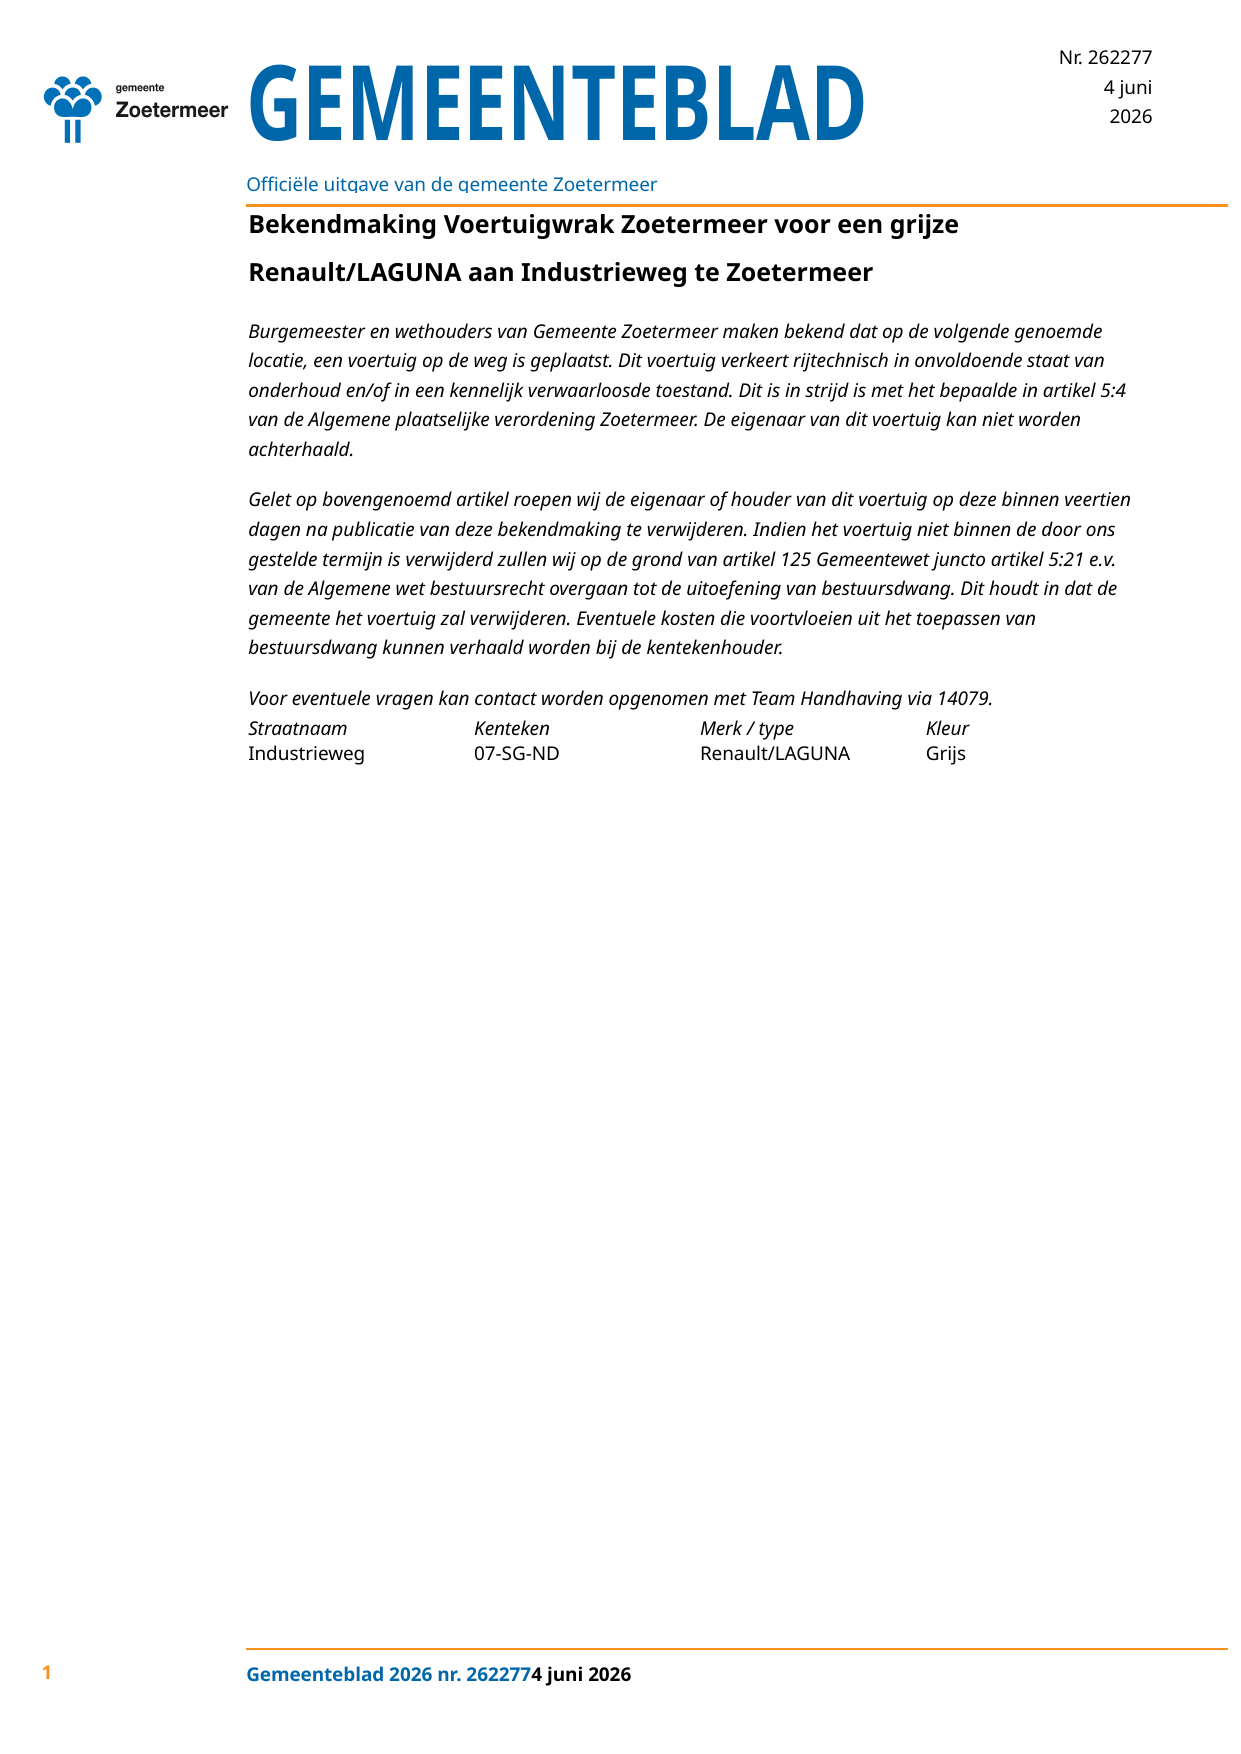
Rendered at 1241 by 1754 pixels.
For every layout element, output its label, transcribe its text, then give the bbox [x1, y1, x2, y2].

table_cell Industrieweg [248, 740, 474, 766]
text Burgemeester en wethouders van Gemeente Zoetermeer maken bekend dat op de volgende genoemde locatie, een voertuig op de weg is geplaatst. Dit voertuig verkeert rijtechnisch in onvoldoende staat van onderhoud en/of in een kennelijk verwaarloosde toestand. Dit is in strijd is met het bepaalde in artikel 5:4 van de Algemene plaatselijke verordening Zoetermeer. De eigenaar van dit voertuig kan niet worden achterhaald. [248, 318, 1152, 462]
table_cell Renault/LAGUNA [700, 740, 926, 766]
table_header Straatnaam [248, 715, 474, 740]
table_header Kenteken [474, 715, 700, 740]
table_header Merk / type [700, 715, 926, 740]
text Gelet op bovengenoemd artikel roepen wij de eigenaar of houder van dit voertuig op deze binnen veertien dagen na publicatie van deze bekendmaking te verwijderen. Indien het voertuig niet binnen de door ons gestelde termijn is verwijderd zullen wij op de grond van artikel 125 Gemeentewet juncto artikel 5:21 e.v. van de Algemene wet bestuursrecht overgaan tot de uitoefening van bestuursdwang. Dit houdt in dat de gemeente het voertuig zal verwijderen. Eventuele kosten die voortvloeien uit het toepassen van bestuursdwang kunnen verhaald worden bij de kentekenhouder. [248, 487, 1152, 660]
text Bekendmaking Voertuigwrak Zoetermeer voor een grijze Renault/LAGUNA aan Industrieweg te Zoetermeer [248, 207, 1152, 288]
picture [41, 47, 231, 172]
table_header Kleur [926, 715, 1152, 740]
text Voor eventuele vragen kan contact worden opgenomen met Team Handhaving via 14079. [248, 685, 1152, 711]
table_cell Grijs [926, 740, 1152, 766]
table_cell 07-SG-ND [474, 740, 700, 766]
